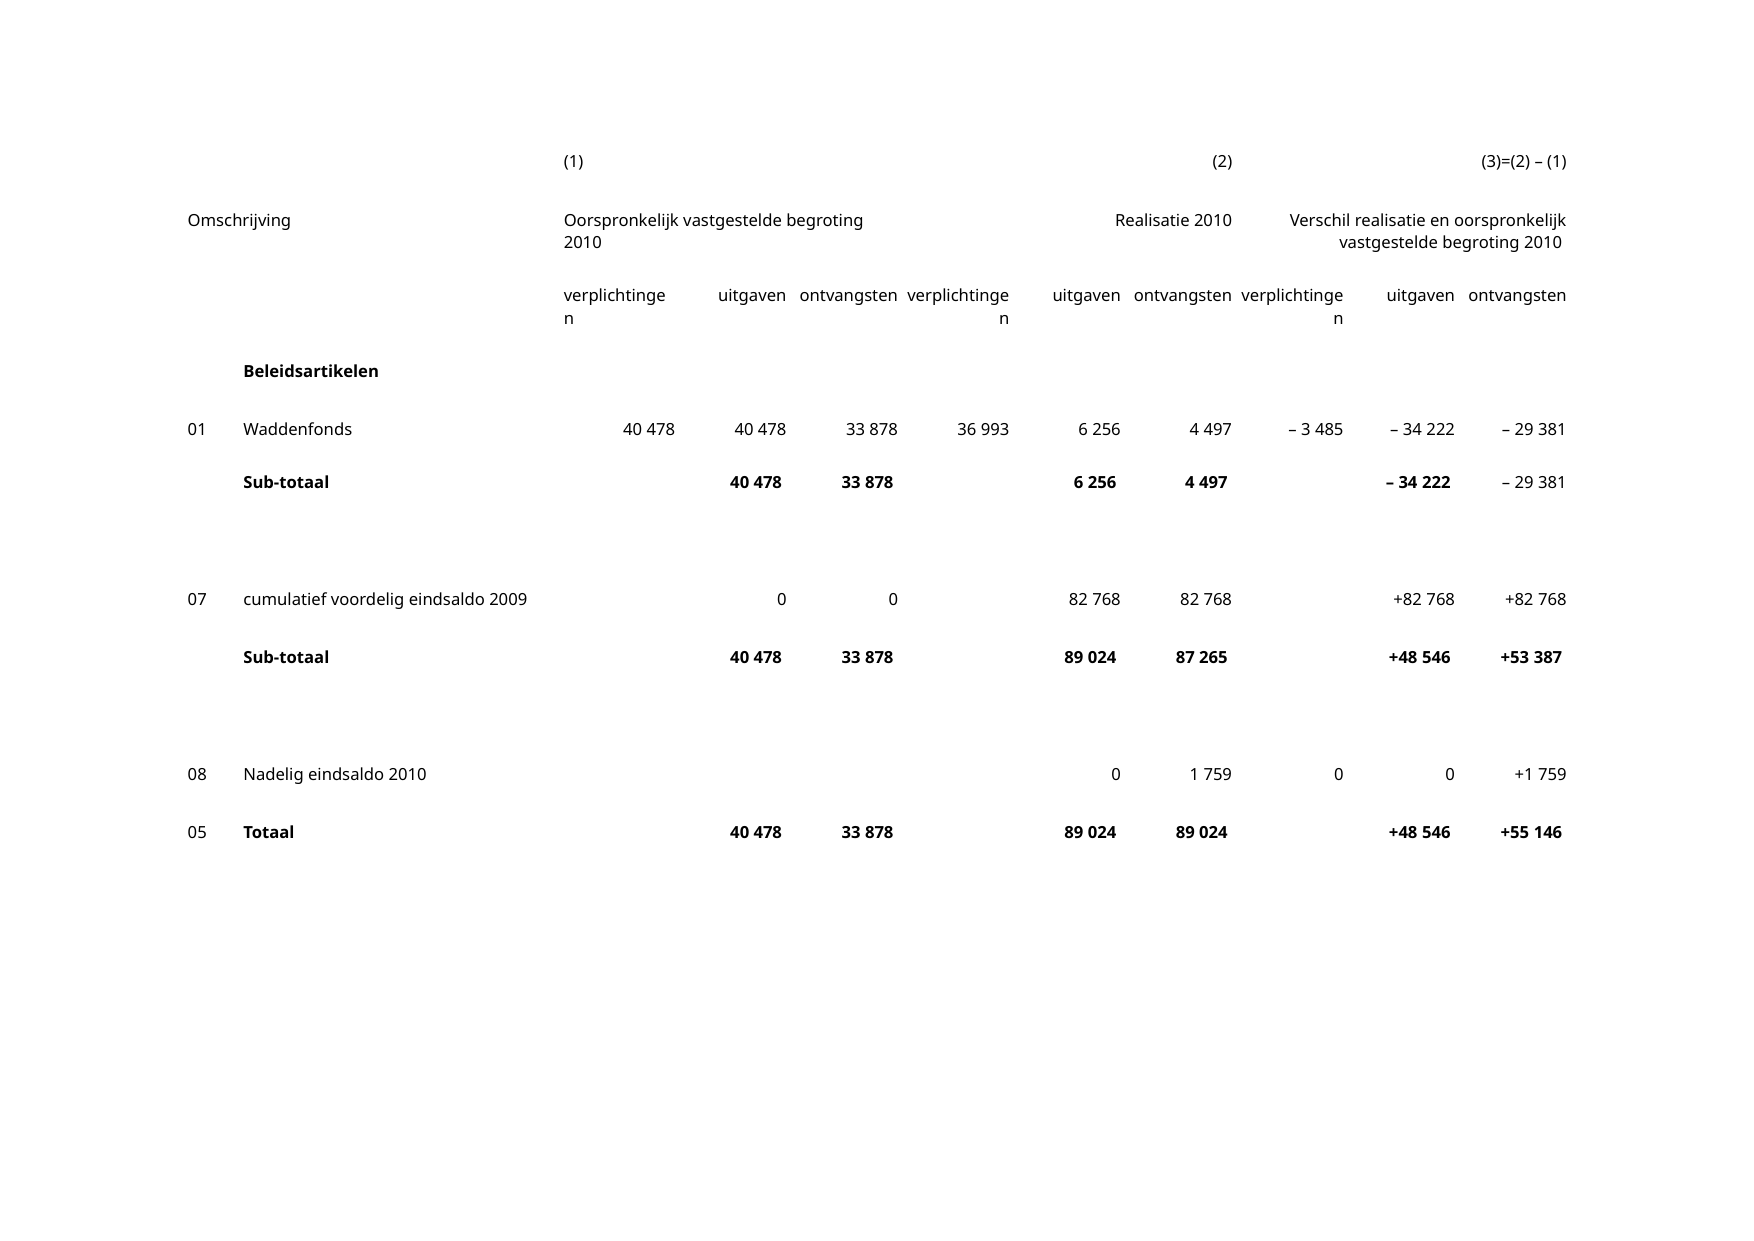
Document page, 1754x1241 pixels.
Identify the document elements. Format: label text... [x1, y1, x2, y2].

table_cell [675, 763, 786, 821]
table_cell 6 256 [1009, 470, 1121, 529]
table_cell 33 878 [786, 418, 898, 470]
table_cell [786, 763, 898, 821]
table_cell [188, 359, 243, 418]
table_header (2) [898, 150, 1232, 208]
table_cell Verschil realisatie en oorspronkelijk vastgestelde begroting 2010 [1232, 209, 1566, 284]
table_cell [675, 704, 786, 763]
table_cell Beleidsartikelen [243, 359, 563, 418]
table_cell 33 878 [786, 821, 898, 879]
table_cell 6 256 [1009, 418, 1121, 470]
table_cell 89 024 [1121, 821, 1232, 879]
table_cell 0 [675, 587, 786, 646]
table_header [188, 150, 563, 208]
table_cell [898, 470, 1009, 529]
table_cell +48 546 [1343, 646, 1455, 704]
table_cell [898, 529, 1009, 587]
table_cell [1009, 529, 1121, 587]
table_cell [1232, 646, 1343, 704]
table_cell ontvangsten [1121, 284, 1232, 359]
table_cell ontvangsten [786, 284, 898, 359]
table_cell uitgaven [1343, 284, 1455, 359]
table_cell [1232, 470, 1343, 529]
table_cell 1 759 [1121, 763, 1232, 821]
table_cell [1343, 529, 1455, 587]
table_cell [898, 704, 1009, 763]
table_cell [188, 284, 243, 359]
table_cell +1 759 [1455, 763, 1566, 821]
table_cell +48 546 [1343, 821, 1455, 879]
table_cell Nadelig eindsaldo 2010 [243, 763, 563, 821]
table_cell [564, 821, 675, 879]
table_cell 4 497 [1121, 470, 1232, 529]
table_cell [1455, 704, 1566, 763]
table_cell [1343, 359, 1455, 418]
table_cell [898, 587, 1009, 646]
table_cell Waddenfonds [243, 418, 563, 470]
table_cell [786, 359, 898, 418]
table_cell 40 478 [675, 418, 786, 470]
table_cell Sub-totaal [243, 470, 563, 529]
table_cell uitgaven [1009, 284, 1121, 359]
table_cell Omschrijving [188, 209, 563, 284]
table_cell [1232, 529, 1343, 587]
table_cell 40 478 [675, 646, 786, 704]
table_cell [564, 763, 675, 821]
table_cell [898, 821, 1009, 879]
table_cell – 29 381 [1455, 418, 1566, 470]
table_cell Totaal [243, 821, 563, 879]
table_cell [243, 529, 563, 587]
table_cell 89 024 [1009, 821, 1121, 879]
table_cell [1455, 359, 1566, 418]
table_cell 40 478 [675, 470, 786, 529]
table_cell 87 265 [1121, 646, 1232, 704]
table_cell 05 [188, 821, 243, 879]
table_cell 33 878 [786, 470, 898, 529]
table_cell Oorspronkelijk vastgestelde begroting 2010 [564, 209, 898, 284]
table_cell [1232, 704, 1343, 763]
table_cell [1009, 359, 1121, 418]
table_cell [1121, 704, 1232, 763]
table_cell Realisatie 2010 [898, 209, 1232, 284]
table_cell 0 [786, 587, 898, 646]
table_cell +55 146 [1455, 821, 1566, 879]
table_cell [188, 704, 563, 763]
table_cell [564, 470, 675, 529]
table_cell ontvangsten [1455, 284, 1566, 359]
table_cell [675, 359, 786, 418]
table_cell +82 768 [1455, 587, 1566, 646]
table_cell – 34 222 [1343, 418, 1455, 470]
table_cell [1009, 704, 1121, 763]
table_cell [564, 646, 675, 704]
table_cell [898, 646, 1009, 704]
table_cell 01 [188, 418, 243, 470]
table_cell [243, 284, 563, 359]
table_cell 33 878 [786, 646, 898, 704]
table_cell [188, 529, 243, 587]
table_cell [1455, 529, 1566, 587]
table_cell verplichtingen [1232, 284, 1343, 359]
table_cell [1232, 359, 1343, 418]
table_cell 07 [188, 587, 243, 646]
table_cell [675, 529, 786, 587]
table_cell [1121, 359, 1232, 418]
table_cell [898, 763, 1009, 821]
table_cell [1121, 529, 1232, 587]
table_cell cumulatief voordelig eindsaldo 2009 [243, 587, 563, 646]
table_cell [188, 646, 243, 704]
table_cell 82 768 [1009, 587, 1121, 646]
table_cell [564, 359, 675, 418]
table_cell [786, 704, 898, 763]
table_cell 08 [188, 763, 243, 821]
table_cell – 29 381 [1455, 470, 1566, 529]
table_cell 4 497 [1121, 418, 1232, 470]
table_cell [188, 470, 243, 529]
table_cell uitgaven [675, 284, 786, 359]
table_cell [564, 587, 675, 646]
table_cell [1232, 821, 1343, 879]
table_cell verplichtingen [898, 284, 1009, 359]
table_cell 0 [1232, 763, 1343, 821]
table_cell [564, 704, 675, 763]
table_cell 89 024 [1009, 646, 1121, 704]
table_cell – 3 485 [1232, 418, 1343, 470]
table_cell 40 478 [564, 418, 675, 470]
table_cell 36 993 [898, 418, 1009, 470]
table_cell +53 387 [1455, 646, 1566, 704]
table_cell Sub-totaal [243, 646, 563, 704]
table_cell [1343, 704, 1455, 763]
table_cell [564, 529, 675, 587]
table_cell 0 [1343, 763, 1455, 821]
table_cell – 34 222 [1343, 470, 1455, 529]
table_cell [786, 529, 898, 587]
table_header (3)=(2) – (1) [1232, 150, 1566, 208]
table_cell 40 478 [675, 821, 786, 879]
table_cell 0 [1009, 763, 1121, 821]
table_cell +82 768 [1343, 587, 1455, 646]
table_cell verplichtingen [564, 284, 675, 359]
table_cell 82 768 [1121, 587, 1232, 646]
table_cell [1232, 587, 1343, 646]
table_cell [898, 359, 1009, 418]
table_header (1) [564, 150, 898, 208]
